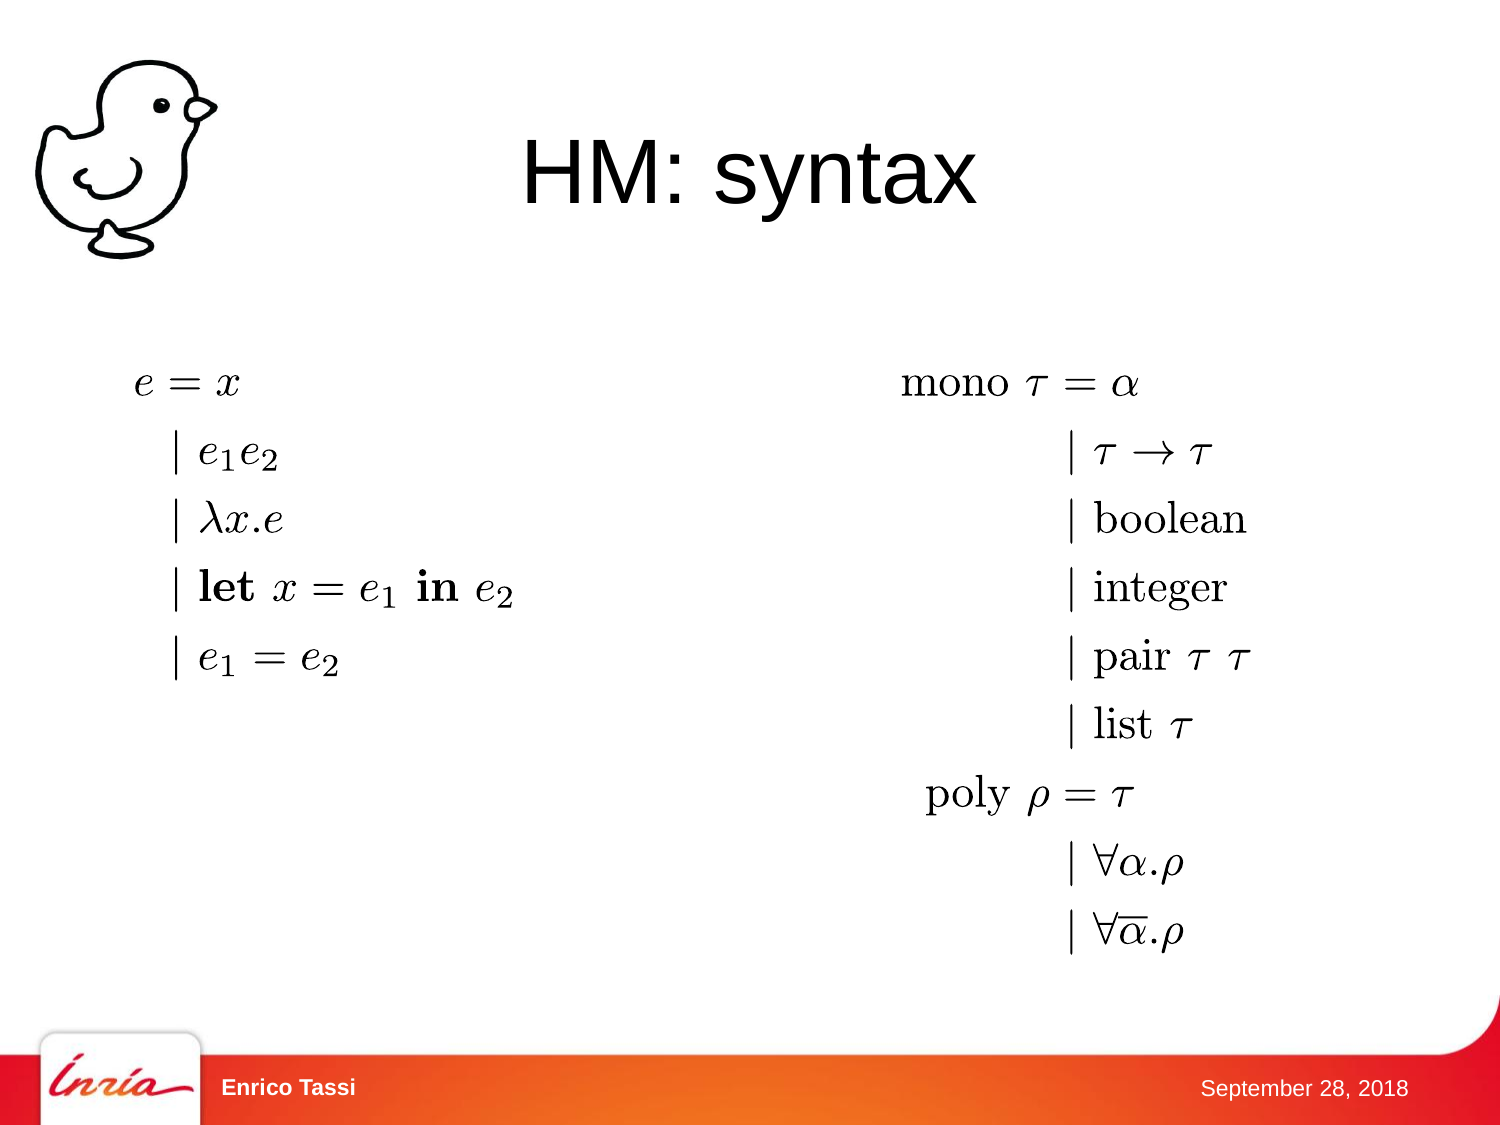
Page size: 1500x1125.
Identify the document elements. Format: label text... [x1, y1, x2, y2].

text_box [133, 375, 512, 681]
text_box [900, 375, 1251, 956]
title HM: syntax [241, 77, 1369, 266]
picture [0, 947, 1500, 1125]
picture [0, 0, 241, 271]
